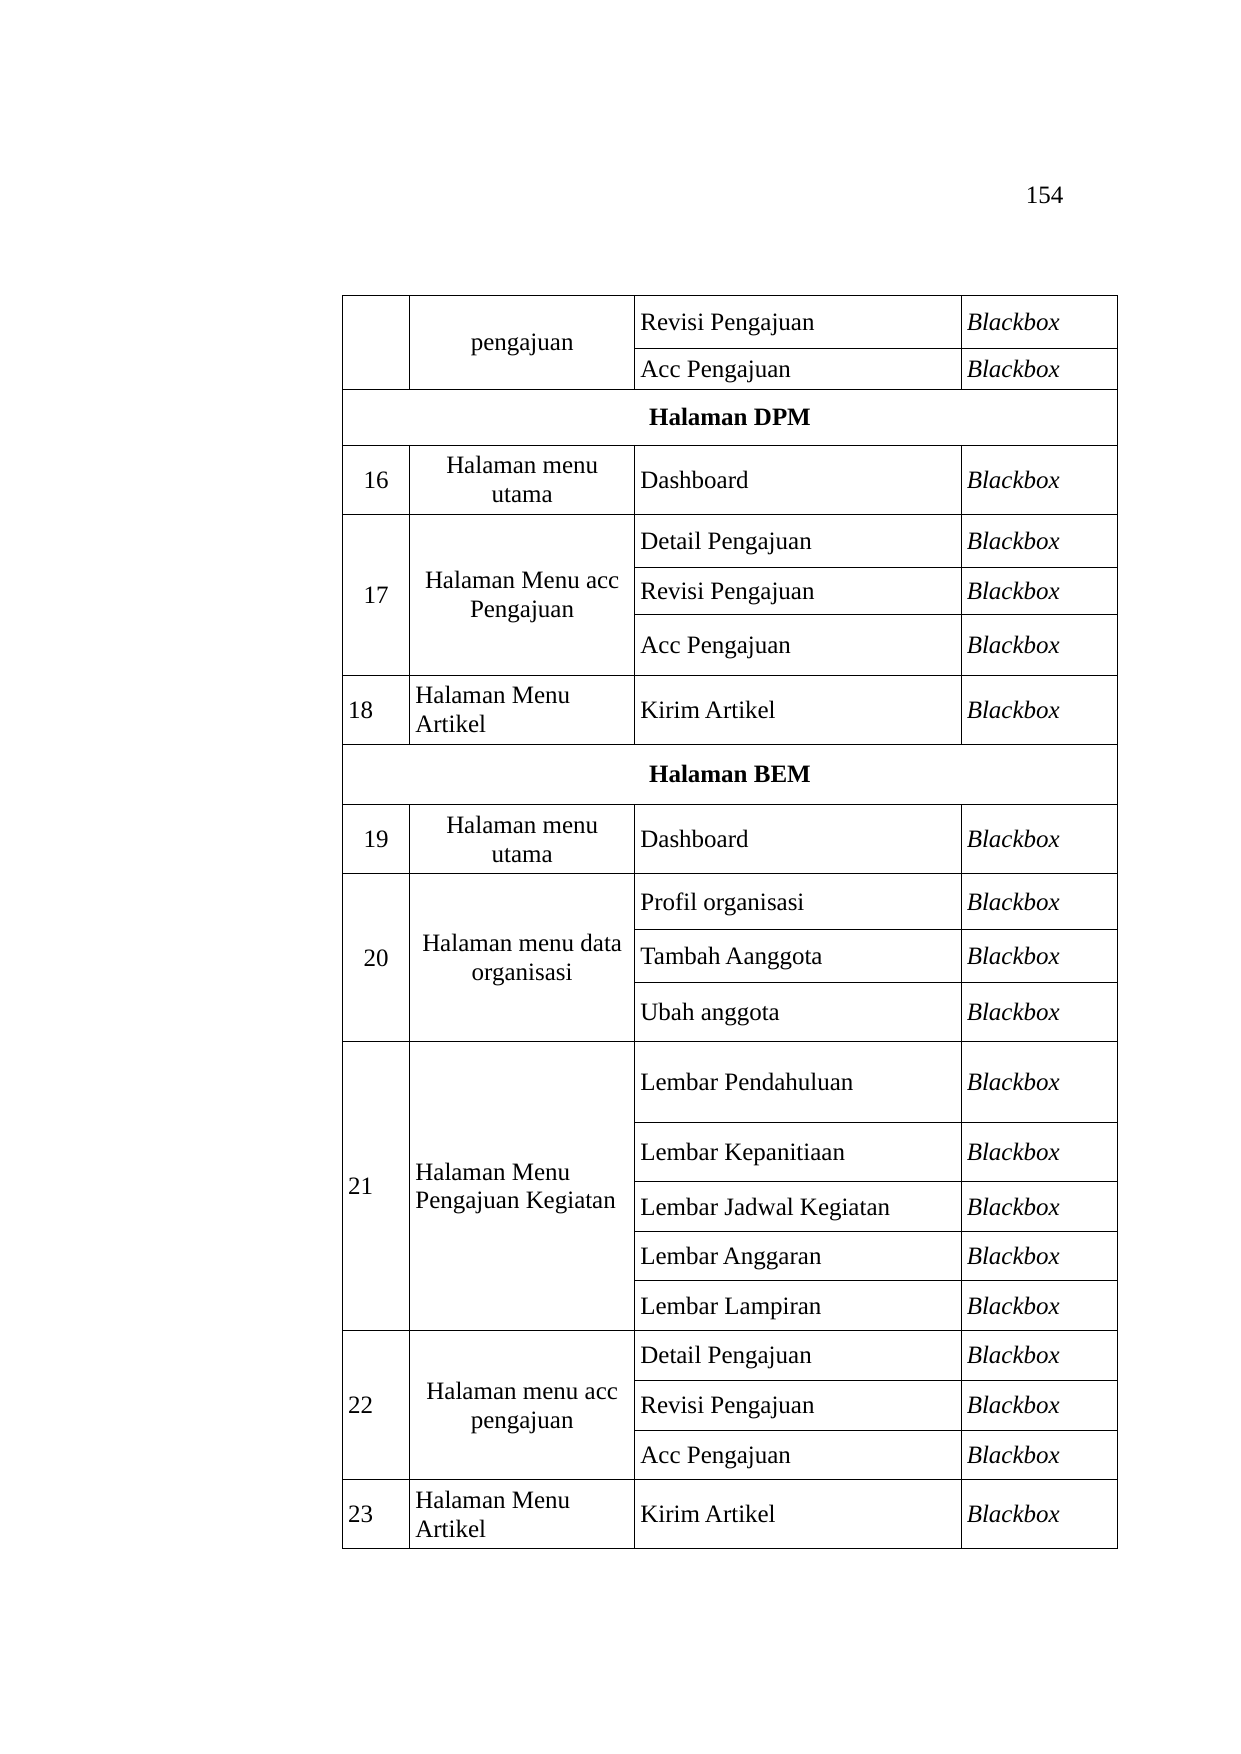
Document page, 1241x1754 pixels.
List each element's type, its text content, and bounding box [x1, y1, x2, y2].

table_cell pengajuan [410, 296, 634, 388]
table_cell Blackbox [962, 1042, 1117, 1122]
table_cell [343, 296, 409, 388]
table_cell Blackbox [962, 349, 1117, 388]
table_cell 20 [343, 874, 409, 1041]
table_cell Halaman menu acc pengajuan [410, 1331, 634, 1479]
table_cell Blackbox [962, 515, 1117, 567]
table_cell Blackbox [962, 296, 1117, 348]
table_cell 19 [343, 805, 409, 873]
table_cell Halaman menu data organisasi [410, 874, 634, 1041]
table_cell Acc Pengajuan [635, 1431, 961, 1479]
table_cell Halaman DPM [343, 390, 1117, 445]
table_cell Halaman menu utama [410, 805, 634, 873]
table_cell Halaman Menu Artikel [410, 676, 634, 743]
table_cell Halaman Menu Artikel [410, 1480, 634, 1548]
table_cell Blackbox [962, 1182, 1117, 1231]
table_cell Revisi Pengajuan [635, 296, 961, 348]
table_cell Blackbox [962, 1331, 1117, 1380]
table_cell Revisi Pengajuan [635, 568, 961, 614]
table_cell Blackbox [962, 1281, 1117, 1330]
table_cell Blackbox [962, 568, 1117, 614]
table_cell Halaman menu utama [410, 446, 634, 514]
table_cell Halaman Menu Pengajuan Kegiatan [410, 1042, 634, 1330]
table_cell Lembar Jadwal Kegiatan [635, 1182, 961, 1231]
table_cell Blackbox [962, 1123, 1117, 1181]
table_cell Blackbox [962, 874, 1117, 929]
table_cell Dashboard [635, 805, 961, 873]
table_cell Lembar Anggaran [635, 1232, 961, 1280]
table_cell Acc Pengajuan [635, 615, 961, 674]
table_cell Blackbox [962, 983, 1117, 1041]
table_cell 21 [343, 1042, 409, 1330]
table_cell Kirim Artikel [635, 676, 961, 743]
table_cell Acc Pengajuan [635, 349, 961, 388]
table_cell Blackbox [962, 1381, 1117, 1429]
table_cell Lembar Lampiran [635, 1281, 961, 1330]
table_cell 16 [343, 446, 409, 514]
table_cell Revisi Pengajuan [635, 1381, 961, 1429]
table_cell 23 [343, 1480, 409, 1548]
table_cell Blackbox [962, 1431, 1117, 1479]
table_cell Detail Pengajuan [635, 1331, 961, 1380]
table_cell 22 [343, 1331, 409, 1479]
table_cell Blackbox [962, 446, 1117, 514]
table_cell Halaman Menu acc Pengajuan [410, 515, 634, 674]
table_cell Blackbox [962, 615, 1117, 674]
table_cell Detail Pengajuan [635, 515, 961, 567]
table_cell Dashboard [635, 446, 961, 514]
table_cell Blackbox [962, 805, 1117, 873]
table_cell Blackbox [962, 930, 1117, 982]
table_cell Ubah anggota [635, 983, 961, 1041]
table_cell Blackbox [962, 1232, 1117, 1280]
table_cell Lembar Kepanitiaan [635, 1123, 961, 1181]
table_cell Blackbox [962, 676, 1117, 743]
table_cell Tambah Aanggota [635, 930, 961, 982]
table_cell Lembar Pendahuluan [635, 1042, 961, 1122]
table_cell Halaman BEM [343, 745, 1117, 804]
table_cell Blackbox [962, 1480, 1117, 1548]
table_cell 17 [343, 515, 409, 674]
table_cell Profil organisasi [635, 874, 961, 929]
table_cell Kirim Artikel [635, 1480, 961, 1548]
table_cell 18 [343, 676, 409, 743]
